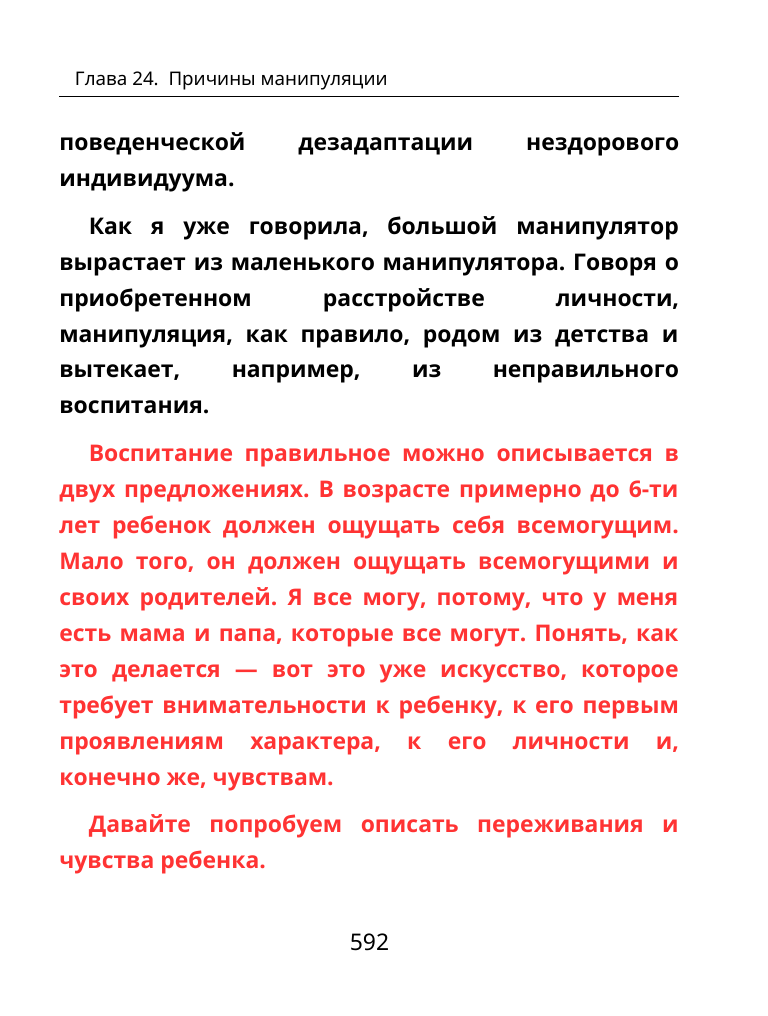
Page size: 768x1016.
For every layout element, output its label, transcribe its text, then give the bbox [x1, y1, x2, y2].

text Как я уже говорила, большой манипулятор вырастает из маленького манипулятора. Говоря о приобретенном расстройстве личности, манипуляция, как правило, родом из детства и вытекает, например, из неправильного воспитания. [59, 210, 679, 421]
text Воспитание правильное можно описывается в двух предложениях. В возрасте примерно до 6-ти лет ребенок должен ощущать себя всемогущим. Мало того, он должен ощущать всемогущими и своих родителей. Я все могу, потому, что у меня есть мама и папа, которые все могут. Понять, как это делается — вот это уже искусство, которое требует внимательности к ребенку, к его первым проявлениям характера, к его личности и, конечно же, чувствам. [59, 437, 679, 792]
text поведенческой дезадаптации нездорового индивидуума. [59, 126, 679, 193]
text Давайте попробуем описать переживания и чувства ребенка. [59, 808, 679, 875]
